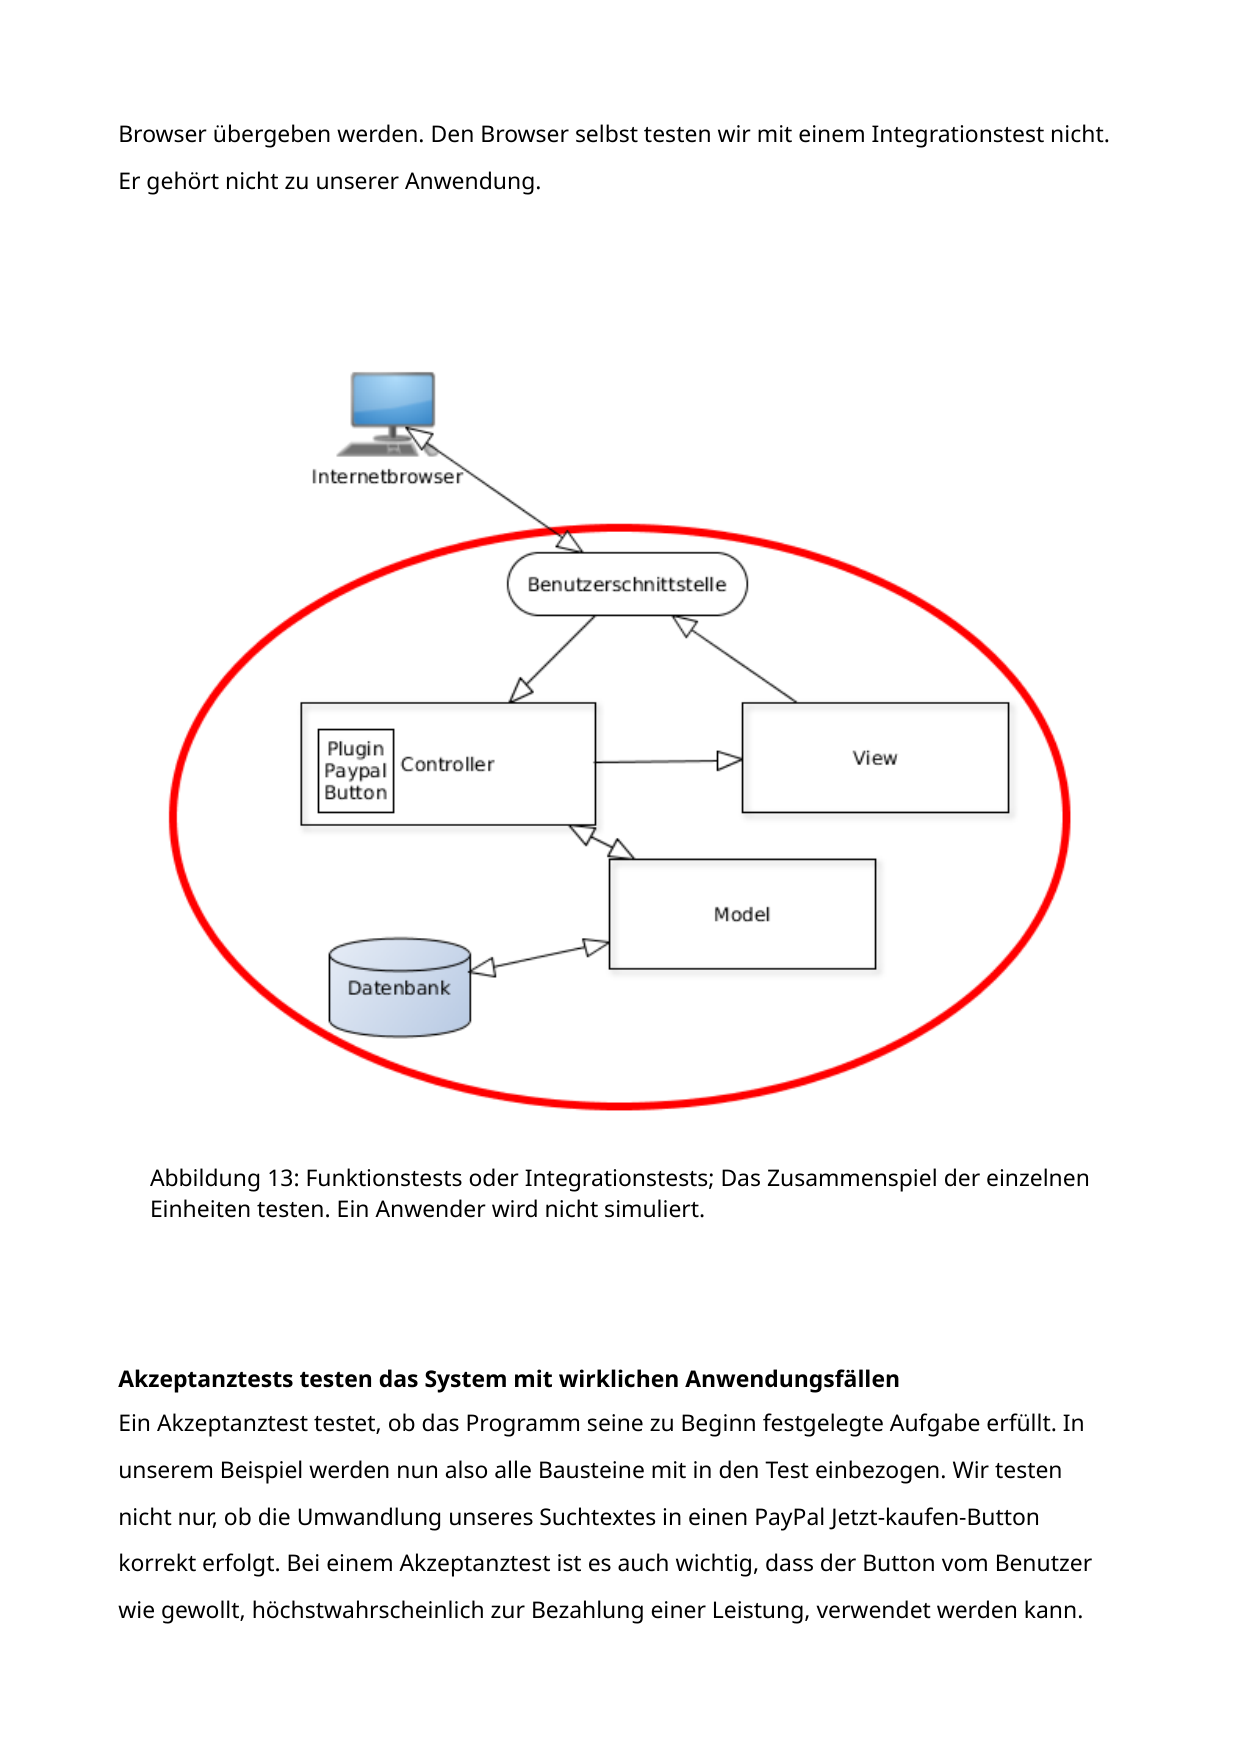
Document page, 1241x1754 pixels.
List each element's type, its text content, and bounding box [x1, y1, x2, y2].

text Abbildung 13: Funktionstests oder Integrationstests; Das Zusammenspiel der einzelnen Einheiten testen. Ein Anwender wird nicht simuliert. [150, 1131, 1090, 1224]
subtitle Akzeptanztests testen das System mit wirklichen Anwendungsfällen [118, 1363, 1122, 1394]
text Browser übergeben werden. Den Browser selbst testen wir mit einem Integrationstest nicht. Er gehört nicht zu unserer Anwendung. [118, 118, 1122, 196]
text Ein Akzeptanztest testet, ob das Programm seine zu Beginn festgelegte Aufgabe erfüllt. In unserem Beispiel werden nun also alle Bausteine mit in den Test einbezogen. Wir testen nicht nur, ob die Umwandlung unseres Suchtextes in einen PayPal Jetzt-kaufen-Button korrekt erfolgt. Bei einem Akzeptanztest ist es auch wichtig, dass der Button vom Benutzer wie gewollt, höchstwahrscheinlich zur Bezahlung einer Leistung, verwendet werden kann. [118, 1407, 1122, 1625]
picture [149, 349, 1091, 1131]
